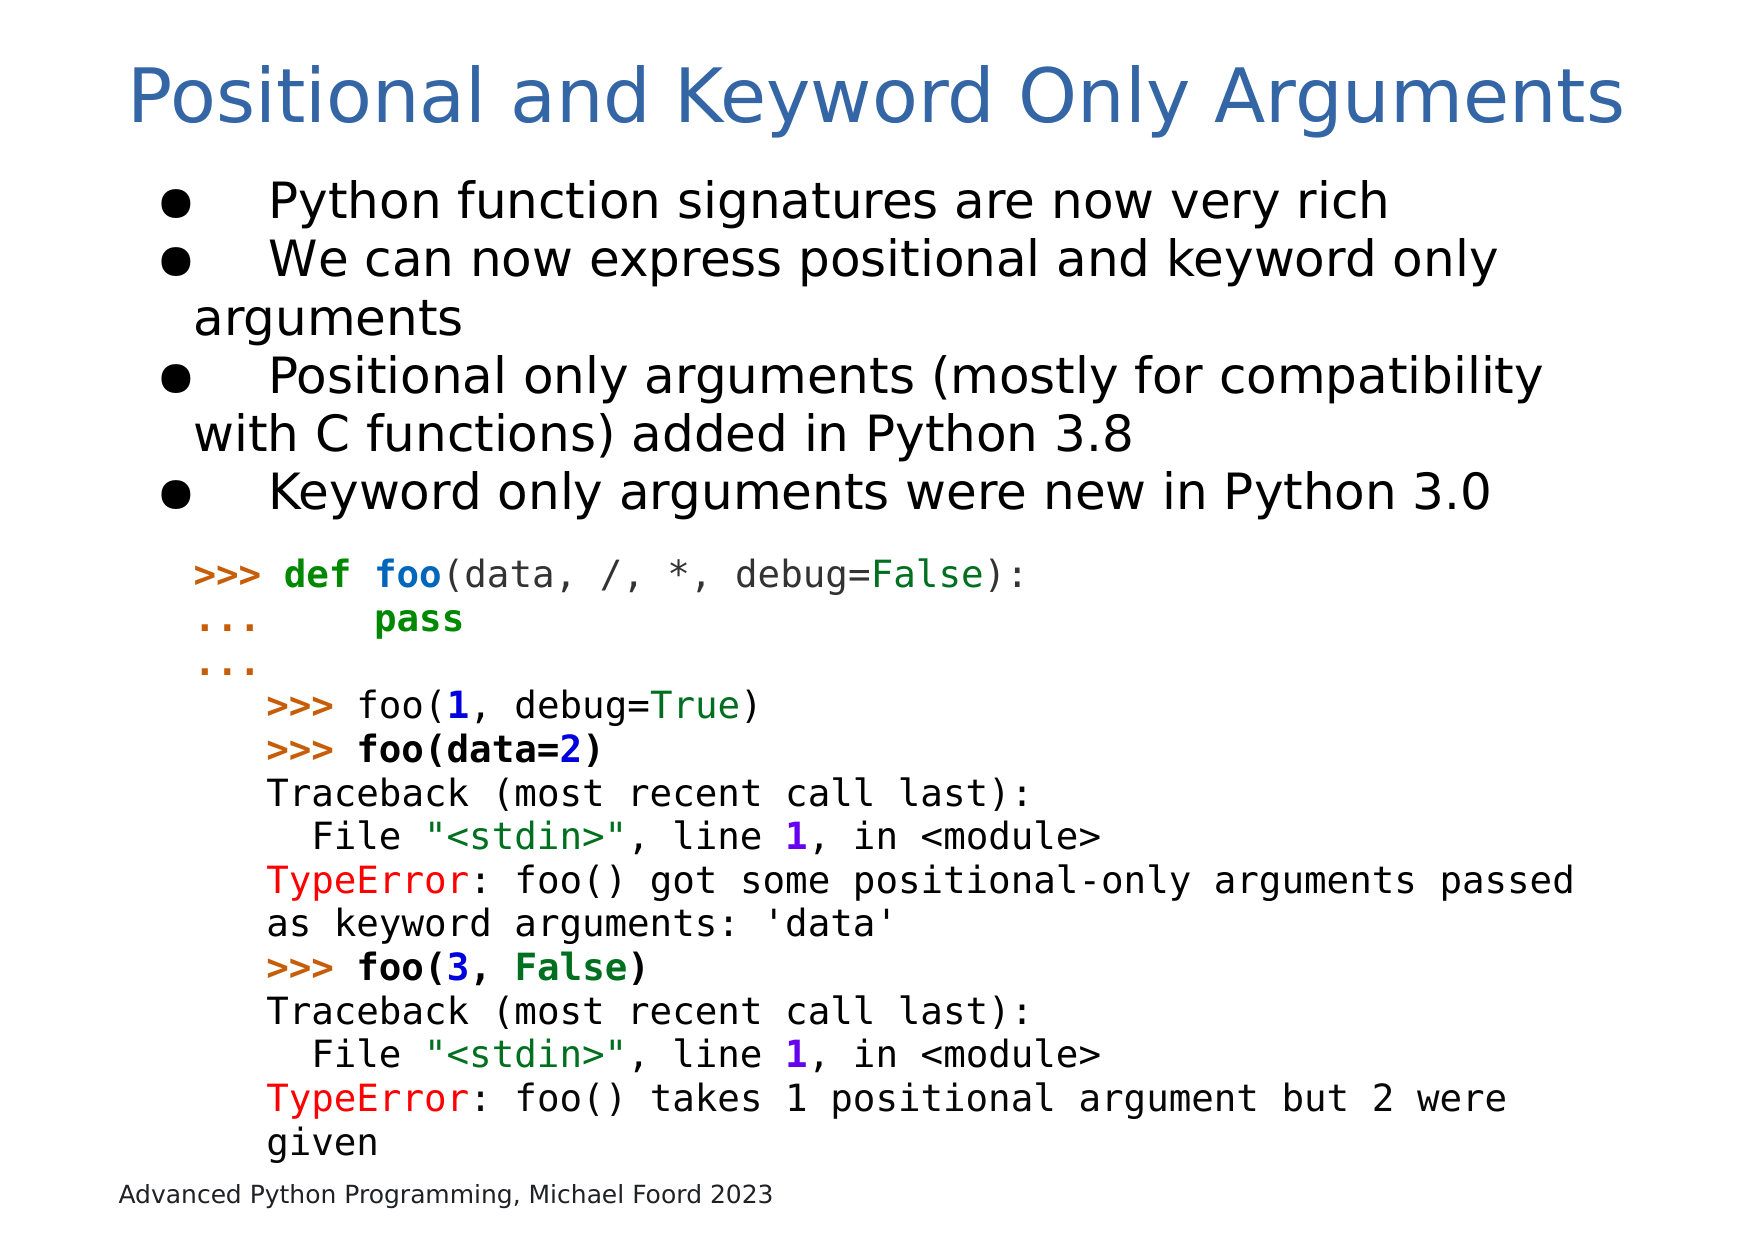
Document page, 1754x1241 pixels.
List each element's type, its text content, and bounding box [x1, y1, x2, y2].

text ... pass [193, 597, 1636, 640]
text >>> foo(data=2) [266, 727, 1636, 771]
list Python function signatures are now very rich [156, 172, 1636, 230]
text >>> def foo(data, /, *, debug=False): [193, 553, 1636, 597]
text >>> foo(1, debug=True) [266, 684, 1636, 727]
subtitle Positional and Keyword Only Arguments [118, 53, 1636, 140]
text TypeError: foo() takes 1 positional argument but 2 were given [266, 1077, 1636, 1164]
text Traceback (most recent call last): [266, 989, 1636, 1033]
text File "<stdin>", line 1, in <module> [266, 1033, 1636, 1077]
text File "<stdin>", line 1, in <module> [266, 815, 1636, 858]
text >>> foo(3, False) [266, 946, 1636, 989]
text ... [193, 640, 1636, 684]
list We can now express positional and keyword only arguments [156, 230, 1636, 347]
list Positional only arguments (mostly for compatibility with C functions) added in Python 3.8 [156, 347, 1636, 463]
text TypeError: foo() got some positional-only arguments passed as keyword arguments: 'data' [266, 858, 1636, 946]
list Keyword only arguments were new in Python 3.0 [156, 463, 1636, 521]
text Traceback (most recent call last): [266, 771, 1636, 815]
